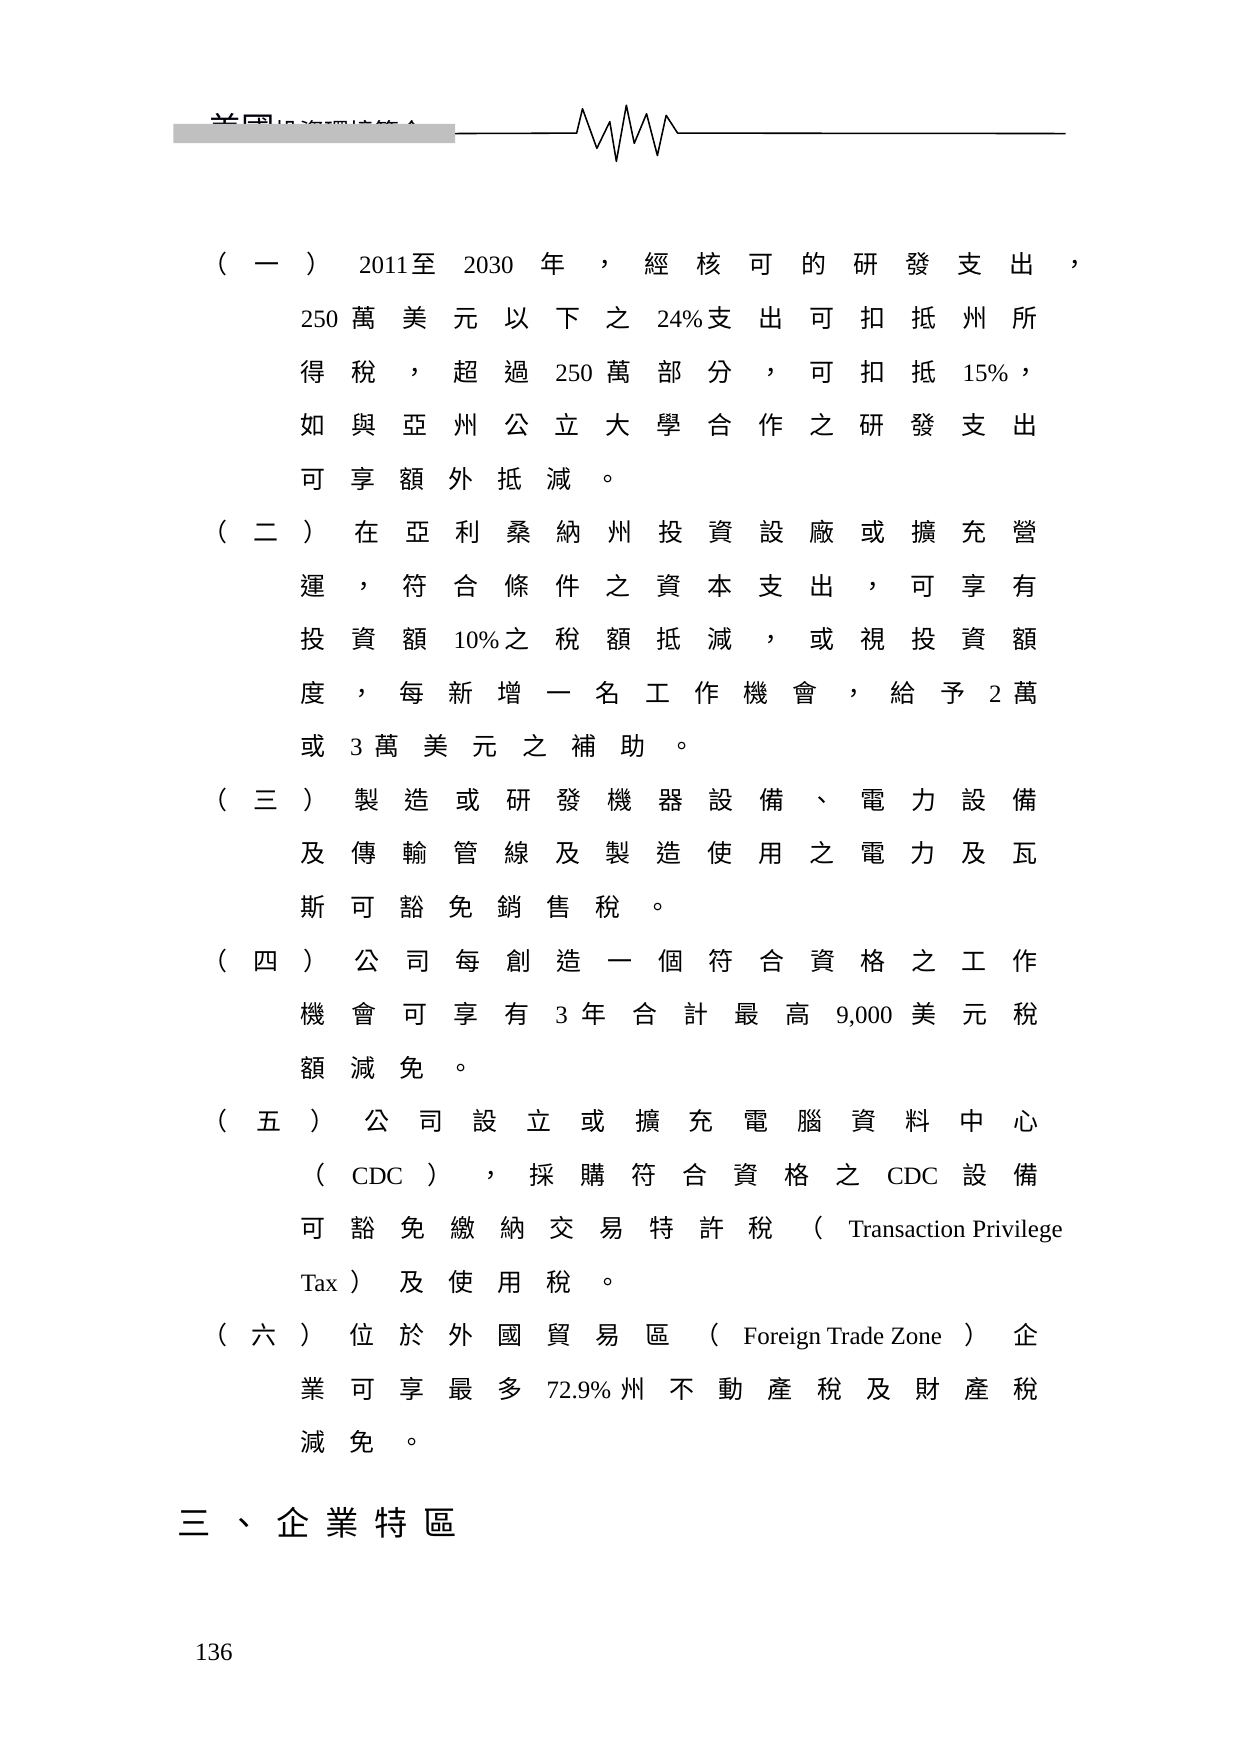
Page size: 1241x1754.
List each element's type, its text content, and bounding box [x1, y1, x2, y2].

text 三、企業特區 [178, 1494, 1063, 1548]
text （五）公司設立或擴充電腦資料中心（CDC），採購符合資格之CDC設備可豁免繳納交易特許稅（Transaction Privilege Tax）及使用稅。 [202, 1093, 1063, 1307]
text （一）2011至2030年，經核可的研發支出，250萬美元以下之24%支出可扣抵州所得稅，超過250萬部分，可扣抵15%，如與亞州公立大學合作之研發支出可享額外抵減。 [202, 236, 1063, 504]
text （二）在亞利桑納州投資設廠或擴充營運，符合條件之資本支出，可享有投資額10%之稅額抵減，或視投資額度，每新增一名工作機會，給予2萬或3萬美元之補助。 [202, 504, 1063, 772]
text （三）製造或研發機器設備、電力設備及傳輸管線及製造使用之電力及瓦斯可豁免銷售稅。 [202, 772, 1063, 932]
text （六）位於外國貿易區（Foreign Trade Zone）企業可享最多72.9%州不動產稅及財產稅減免。 [202, 1307, 1063, 1468]
text （四）公司每創造一個符合資格之工作機會可享有3年合計最高9,000美元稅額減免。 [202, 932, 1063, 1093]
